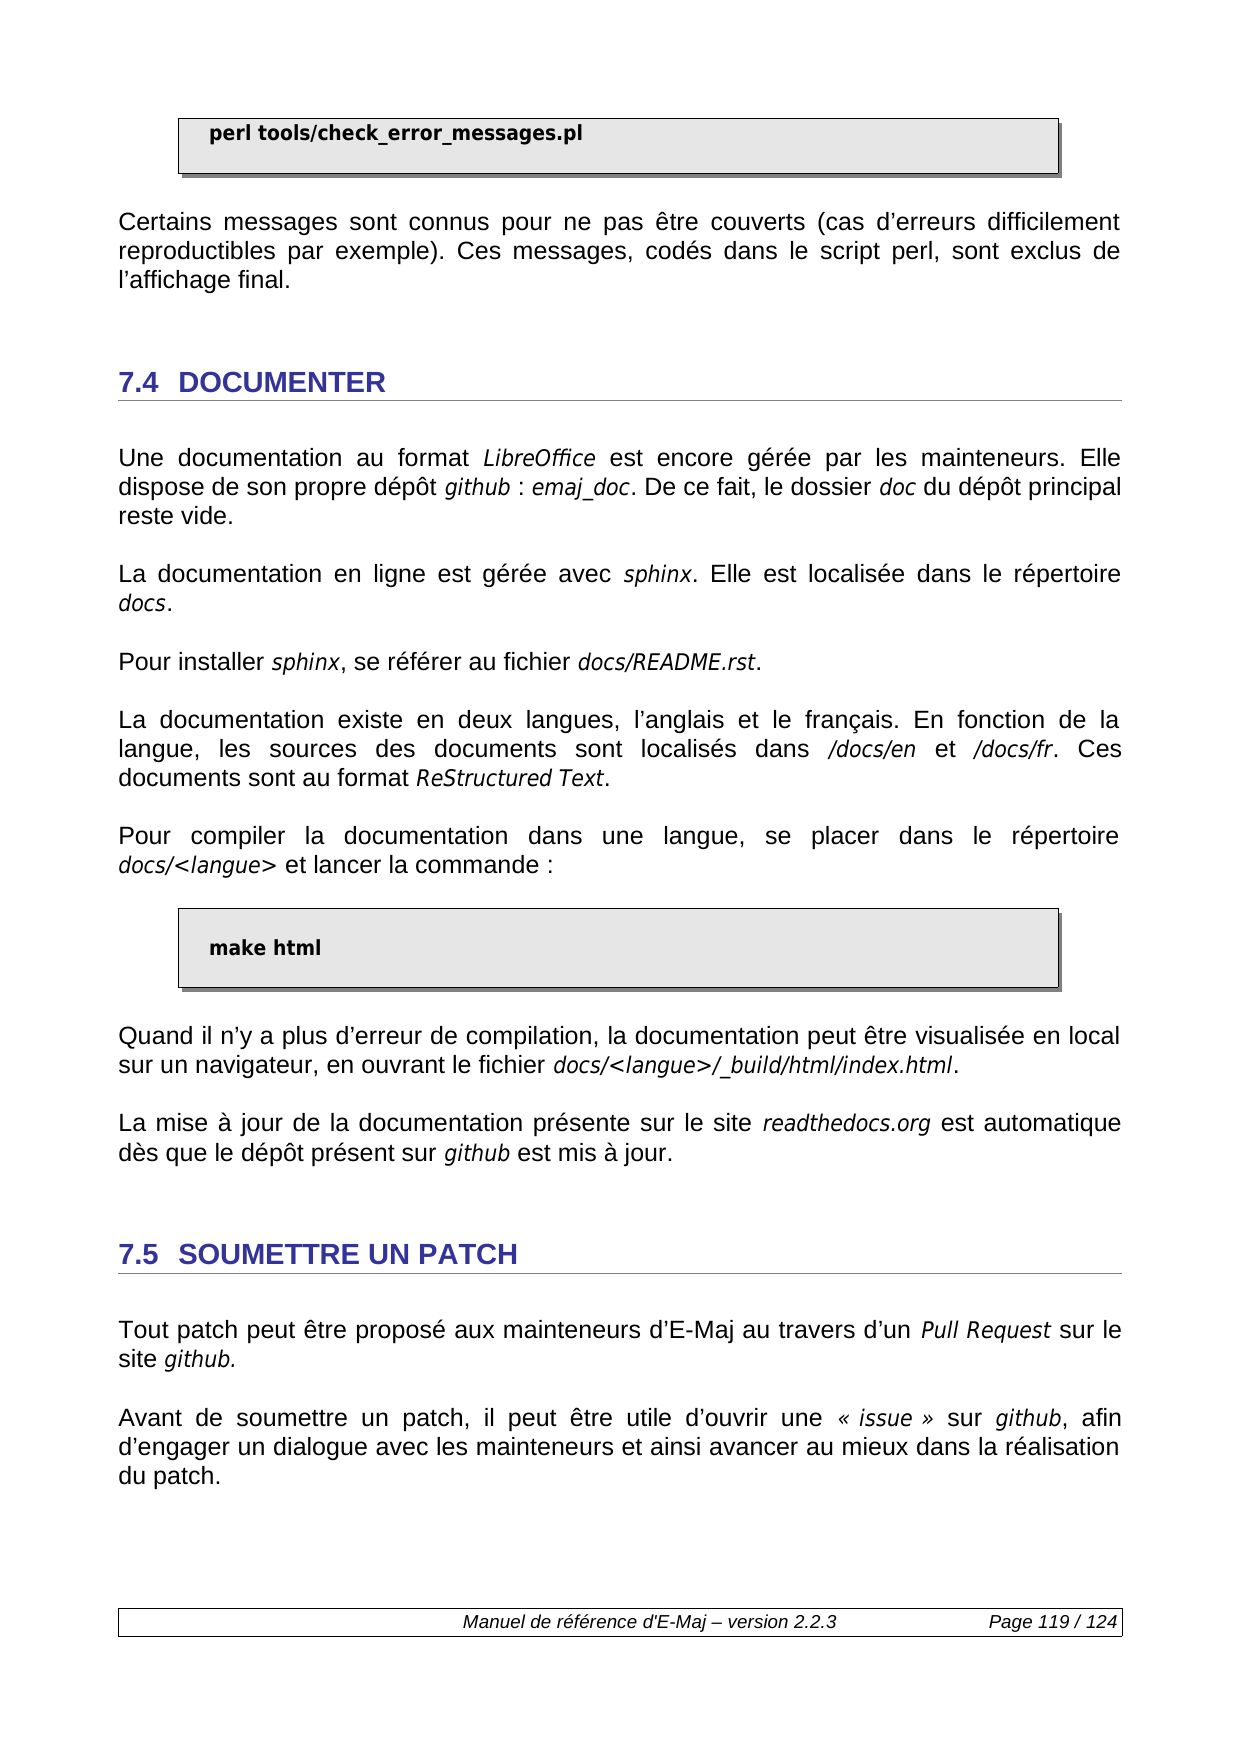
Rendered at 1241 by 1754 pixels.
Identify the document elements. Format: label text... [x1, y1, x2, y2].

text perl tools/check_error_messages.pl [179, 119, 1058, 143]
text La documentation existe en deux langues, l’anglais et le français. En fonction de la langue, les sources des documents sont localisés dans /docs/en et /docs/fr. Ces documents sont au format ReStructured Text. [118, 704, 1122, 792]
text Pour installer sphinx, se référer au fichier docs/README.rst. [118, 646, 1122, 675]
text Avant de soumettre un patch, il peut être utile d’ouvrir une « issue » sur github, afin d’engager un dialogue avec les mainteneurs et ainsi avancer au mieux dans la réalisation du patch. [118, 1402, 1122, 1490]
text Quand il n’y a plus d’erreur de compilation, la documentation peut être visualisée en local sur un navigateur, en ouvrant le fichier docs/<langue>/_build/html/index.html. [118, 1021, 1122, 1079]
text La documentation en ligne est gérée avec sphinx. Elle est localisée dans le répertoire docs. [118, 559, 1122, 617]
subtitle Documenter [118, 365, 1122, 400]
text Tout patch peut être proposé aux mainteneurs d’E-Maj au travers d’un Pull Request sur le site github. [118, 1315, 1122, 1373]
text Une documentation au format LibreOffice est encore gérée par les mainteneurs. Elle dispose de son propre dépôt github : emaj_doc. De ce fait, le dossier doc du dépôt principal reste vide. [118, 443, 1122, 530]
text Certains messages sont connus pour ne pas être couverts (cas d’erreurs difficilement reproductibles par exemple). Ces messages, codés dans le script perl, sont exclus de l’affichage final. [118, 207, 1122, 294]
text make html [179, 932, 1058, 957]
text Pour compiler la documentation dans une langue, se placer dans le répertoire docs/<langue> et lancer la commande : [118, 821, 1122, 879]
text La mise à jour de la documentation présente sur le site readthedocs.org est automatique dès que le dépôt présent sur github est mis à jour. [118, 1108, 1122, 1166]
subtitle Soumettre un patch [118, 1237, 1122, 1273]
